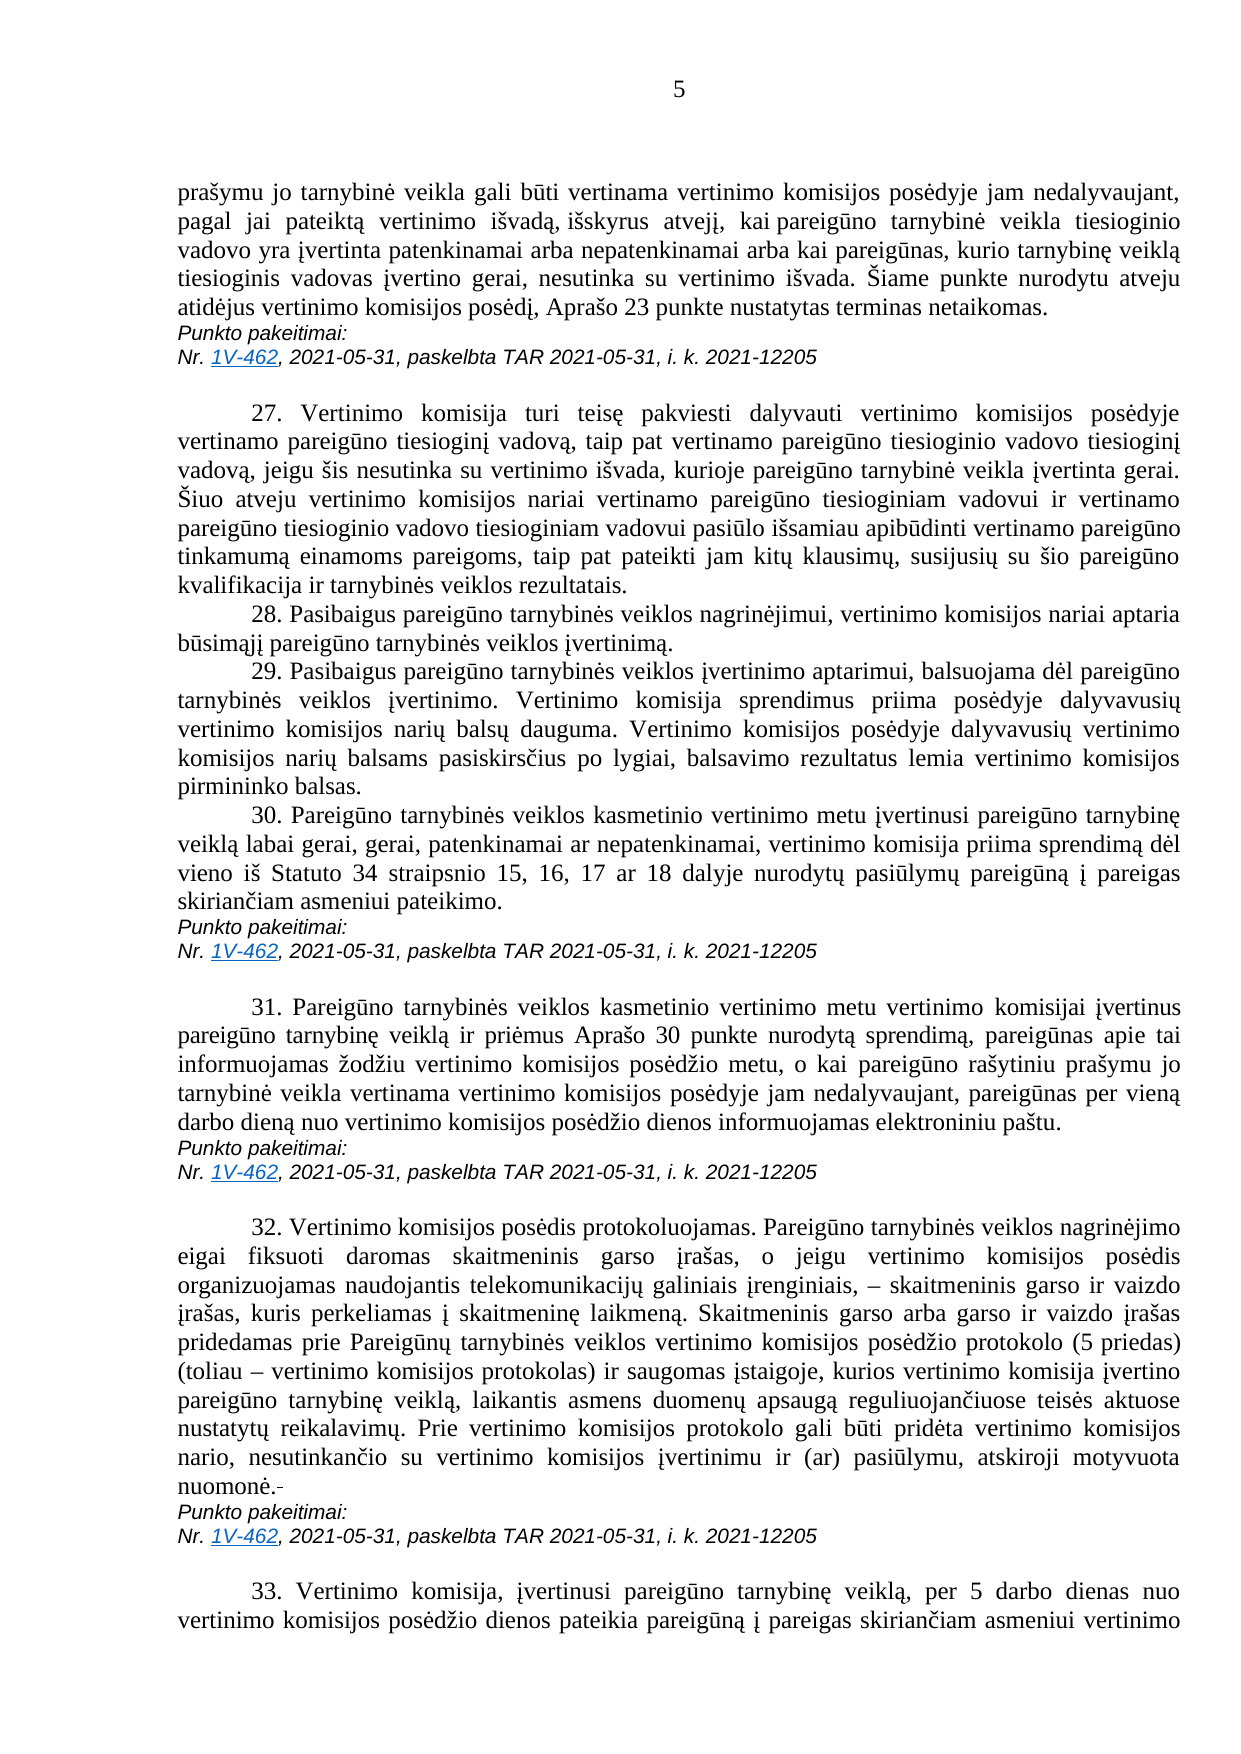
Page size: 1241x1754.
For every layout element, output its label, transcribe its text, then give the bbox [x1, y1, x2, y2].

text Nr. 1V-462, 2021-05-31, paskelbta TAR 2021-05-31, i. k. 2021-12205 [177, 1524, 1181, 1548]
text Punkto pakeitimai: [177, 1500, 1181, 1524]
text 31. Pareigūno tarnybinės veiklos kasmetinio vertinimo metu vertinimo komisijai įvertinus pareigūno tarnybinę veiklą ir priėmus Aprašo 30 punkte nurodytą sprendimą, pareigūnas apie tai informuojamas žodžiu vertinimo komisijos posėdžio metu, o kai pareigūno rašytiniu prašymu jo tarnybinė veikla vertinama vertinimo komisijos posėdyje jam nedalyvaujant, pareigūnas per vieną darbo dieną nuo vertinimo komisijos posėdžio dienos informuojamas elektroniniu paštu. [177, 992, 1181, 1136]
text 33. Vertinimo komisija, įvertinusi pareigūno tarnybinę veiklą, per 5 darbo dienas nuo vertinimo komisijos posėdžio dienos pateikia pareigūną į pareigas skiriančiam asmeniui vertinimo [177, 1576, 1181, 1634]
text Nr. 1V-462, 2021-05-31, paskelbta TAR 2021-05-31, i. k. 2021-12205 [177, 939, 1181, 963]
text 30. Pareigūno tarnybinės veiklos kasmetinio vertinimo metu įvertinusi pareigūno tarnybinę veiklą labai gerai, gerai, patenkinamai ar nepatenkinamai, vertinimo komisija priima sprendimą dėl vieno iš Statuto 34 straipsnio 15, 16, 17 ar 18 dalyje nurodytų pasiūlymų pareigūną į pareigas skiriančiam asmeniui pateikimo. [177, 800, 1181, 915]
text 29. Pasibaigus pareigūno tarnybinės veiklos įvertinimo aptarimui, balsuojama dėl pareigūno tarnybinės veiklos įvertinimo. Vertinimo komisija sprendimus priima posėdyje dalyvavusių vertinimo komisijos narių balsų dauguma. Vertinimo komisijos posėdyje dalyvavusių vertinimo komisijos narių balsams pasiskirsčius po lygiai, balsavimo rezultatus lemia vertinimo komisijos pirmininko balsas. [177, 656, 1181, 800]
text 28. Pasibaigus pareigūno tarnybinės veiklos nagrinėjimui, vertinimo komisijos nariai aptaria būsimąjį pareigūno tarnybinės veiklos įvertinimą. [177, 599, 1181, 656]
text prašymu jo tarnybinė veikla gali būti vertinama vertinimo komisijos posėdyje jam nedalyvaujant, pagal jai pateiktą vertinimo išvadą, išskyrus atvejį, kai pareigūno tarnybinė veikla tiesioginio vadovo yra įvertinta patenkinamai arba nepatenkinamai arba kai pareigūnas, kurio tarnybinę veiklą tiesioginis vadovas įvertino gerai, nesutinka su vertinimo išvada. Šiame punkte nurodytu atveju atidėjus vertinimo komisijos posėdį, Aprašo 23 punkte nustatytas terminas netaikomas. [177, 177, 1181, 321]
text 27. Vertinimo komisija turi teisę pakviesti dalyvauti vertinimo komisijos posėdyje vertinamo pareigūno tiesioginį vadovą, taip pat vertinamo pareigūno tiesioginio vadovo tiesioginį vadovą, jeigu šis nesutinka su vertinimo išvada, kurioje pareigūno tarnybinė veikla įvertinta gerai. Šiuo atveju vertinimo komisijos nariai vertinamo pareigūno tiesioginiam vadovui ir vertinamo pareigūno tiesioginio vadovo tiesioginiam vadovui pasiūlo išsamiau apibūdinti vertinamo pareigūno tinkamumą einamoms pareigoms, taip pat pateikti jam kitų klausimų, susijusių su šio pareigūno kvalifikacija ir tarnybinės veiklos rezultatais. [177, 398, 1181, 599]
text Punkto pakeitimai: [177, 321, 1181, 345]
text 32. Vertinimo komisijos posėdis protokoluojamas. Pareigūno tarnybinės veiklos nagrinėjimo eigai fiksuoti daromas skaitmeninis garso įrašas, o jeigu vertinimo komisijos posėdis organizuojamas naudojantis telekomunikacijų galiniais įrenginiais, – skaitmeninis garso ir vaizdo įrašas, kuris perkeliamas į skaitmeninę laikmeną. Skaitmeninis garso arba garso ir vaizdo įrašas pridedamas prie Pareigūnų tarnybinės veiklos vertinimo komisijos posėdžio protokolo (5 priedas) (toliau – vertinimo komisijos protokolas) ir saugomas įstaigoje, kurios vertinimo komisija įvertino pareigūno tarnybinę veiklą, laikantis asmens duomenų apsaugą reguliuojančiuose teisės aktuose nustatytų reikalavimų. Prie vertinimo komisijos protokolo gali būti pridėta vertinimo komisijos nario, nesutinkančio su vertinimo komisijos įvertinimu ir (ar) pasiūlymu, atskiroji motyvuota nuomonė. [177, 1212, 1181, 1500]
text Nr. 1V-462, 2021-05-31, paskelbta TAR 2021-05-31, i. k. 2021-12205 [177, 345, 1181, 369]
text Nr. 1V-462, 2021-05-31, paskelbta TAR 2021-05-31, i. k. 2021-12205 [177, 1159, 1181, 1183]
text Punkto pakeitimai: [177, 1136, 1181, 1159]
text Punkto pakeitimai: [177, 915, 1181, 939]
